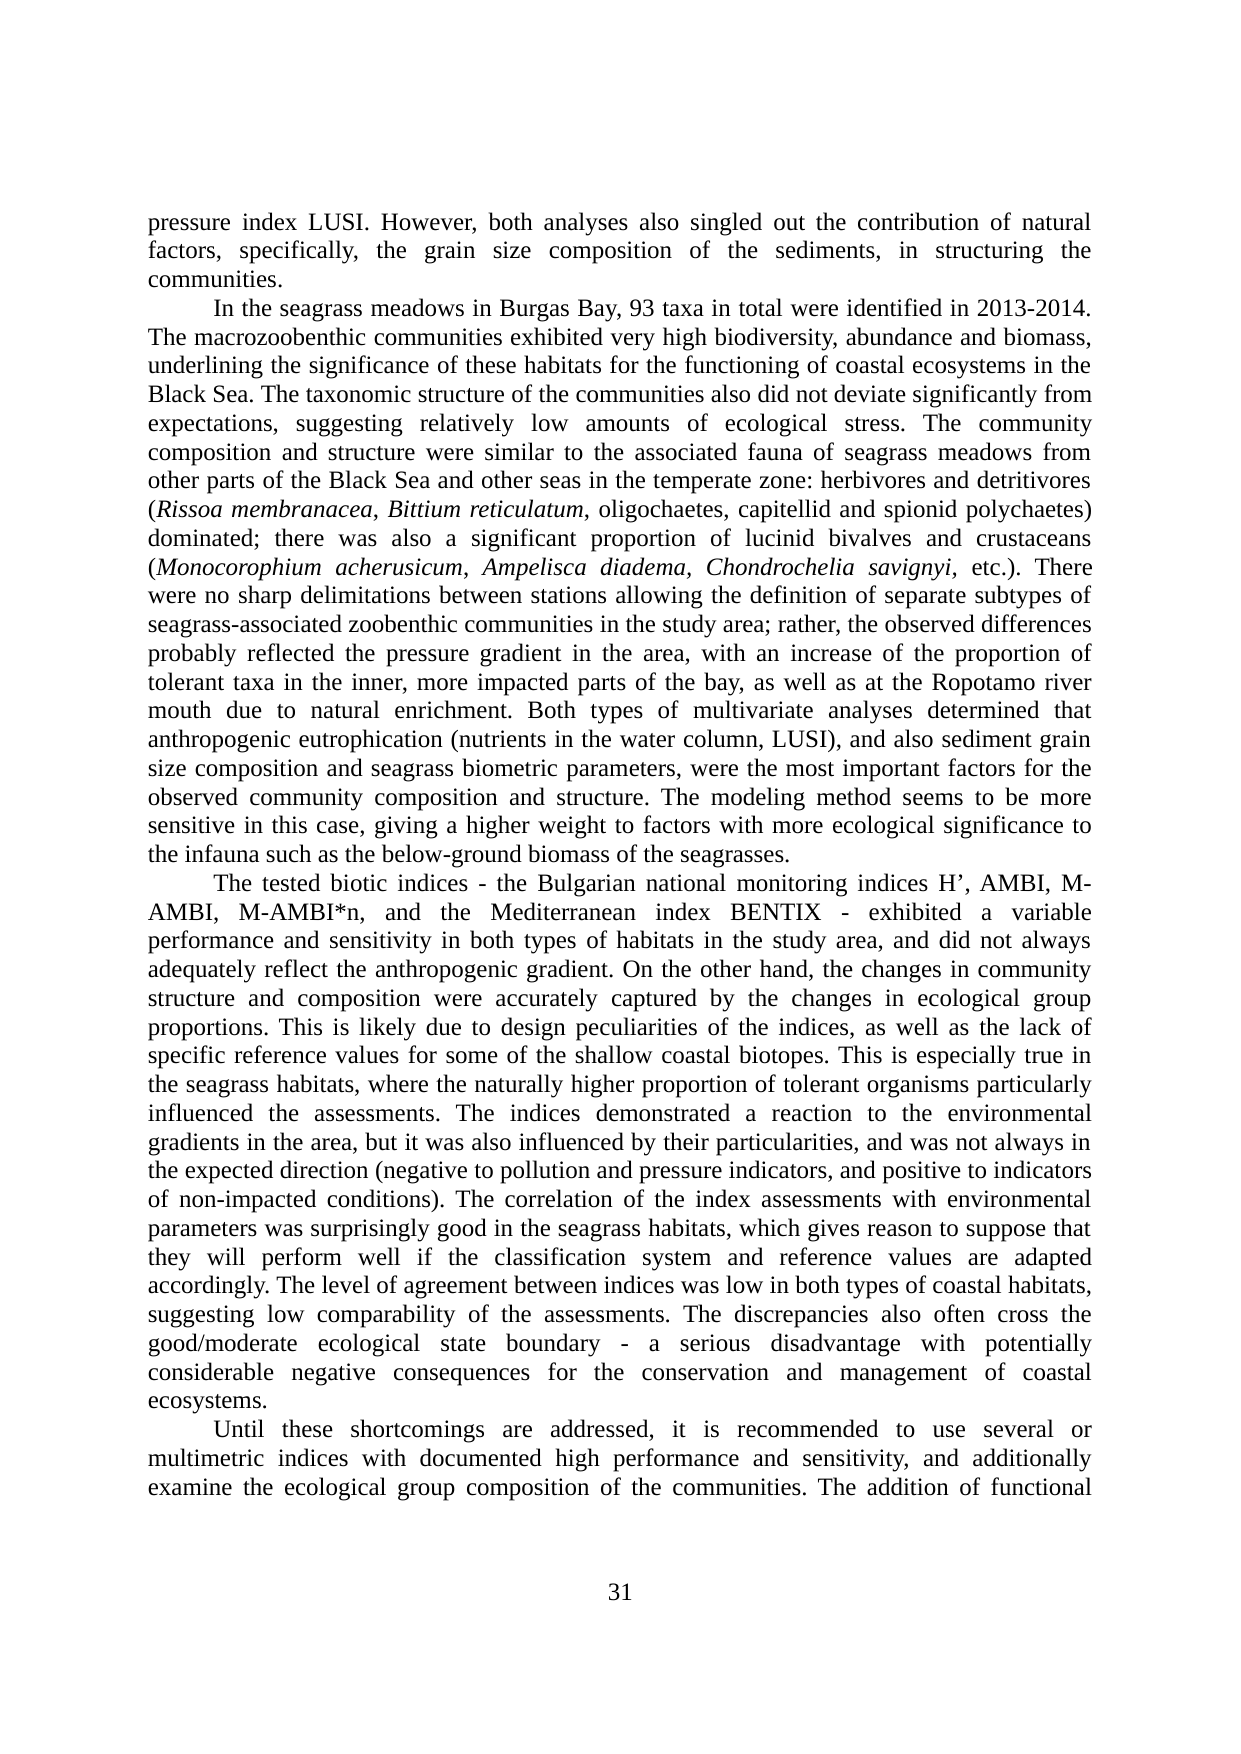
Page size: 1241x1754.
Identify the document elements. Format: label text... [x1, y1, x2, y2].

text The tested biotic indices - the Bulgarian national monitoring indices H’, AMBI, M-AMBI, M-AMBI*n, and the Mediterranean index BENTIX - exhibited a variable performance and sensitivity in both types of habitats in the study area, and did not always adequately reflect the anthropogenic gradient. On the other hand, the changes in community structure and composition were accurately captured by the changes in ecological group proportions. This is likely due to design peculiarities of the indices, as well as the lack of specific reference values for some of the shallow coastal biotopes. This is especially true in the seagrass habitats, where the naturally higher proportion of tolerant organisms particularly influenced the assessments. The indices demonstrated a reaction to the environmental gradients in the area, but it was also influenced by their particularities, and was not always in the expected direction (negative to pollution and pressure indicators, and positive to indicators of non-impacted conditions). The correlation of the index assessments with environmental parameters was surprisingly good in the seagrass habitats, which gives reason to suppose that they will perform well if the classification system and reference values are adapted accordingly. The level of agreement between indices was low in both types of coastal habitats, suggesting low comparability of the assessments. The discrepancies also often cross the good/moderate ecological state boundary - a serious disadvantage with potentially considerable negative consequences for the conservation and management of coastal ecosystems. [148, 868, 1093, 1414]
text In the seagrass meadows in Burgas Bay, 93 taxa in total were identified in 2013-2014. The macrozoobenthic communities exhibited very high biodiversity, abundance and biomass, underlining the significance of these habitats for the functioning of coastal ecosystems in the Black Sea. The taxonomic structure of the communities also did not deviate significantly from expectations, suggesting relatively low amounts of ecological stress. The community composition and structure were similar to the associated fauna of seagrass meadows from other parts of the Black Sea and other seas in the temperate zone: herbivores and detritivores (Rissoa membranacea, Bittium reticulatum, oligochaetes, capitellid and spionid polychaetes) dominated; there was also a significant proportion of lucinid bivalves and crustaceans (Monocorophium acherusicum, Ampelisca diadema, Chondrochelia savignyi, etc.). There were no sharp delimitations between stations allowing the definition of separate subtypes of seagrass-associated zoobenthic communities in the study area; rather, the observed differences probably reflected the pressure gradient in the area, with an increase of the proportion of tolerant taxa in the inner, more impacted parts of the bay, as well as at the Ropotamo river mouth due to natural enrichment. Both types of multivariate analyses determined that anthropogenic eutrophication (nutrients in the water column, LUSI), and also sediment grain size composition and seagrass biometric parameters, were the most important factors for the observed community composition and structure. The modeling method seems to be more sensitive in this case, giving a higher weight to factors with more ecological significance to the infauna such as the below-ground biomass of the seagrasses. [148, 293, 1093, 868]
text Until these shortcomings are addressed, it is recommended to use several or multimetric indices with documented high performance and sensitivity, and additionally examine the ecological group composition of the communities. The addition of functional [148, 1414, 1093, 1500]
text pressure index LUSI. However, both analyses also singled out the contribution of natural factors, specifically, the grain size composition of the sediments, in structuring the communities. [148, 207, 1093, 293]
